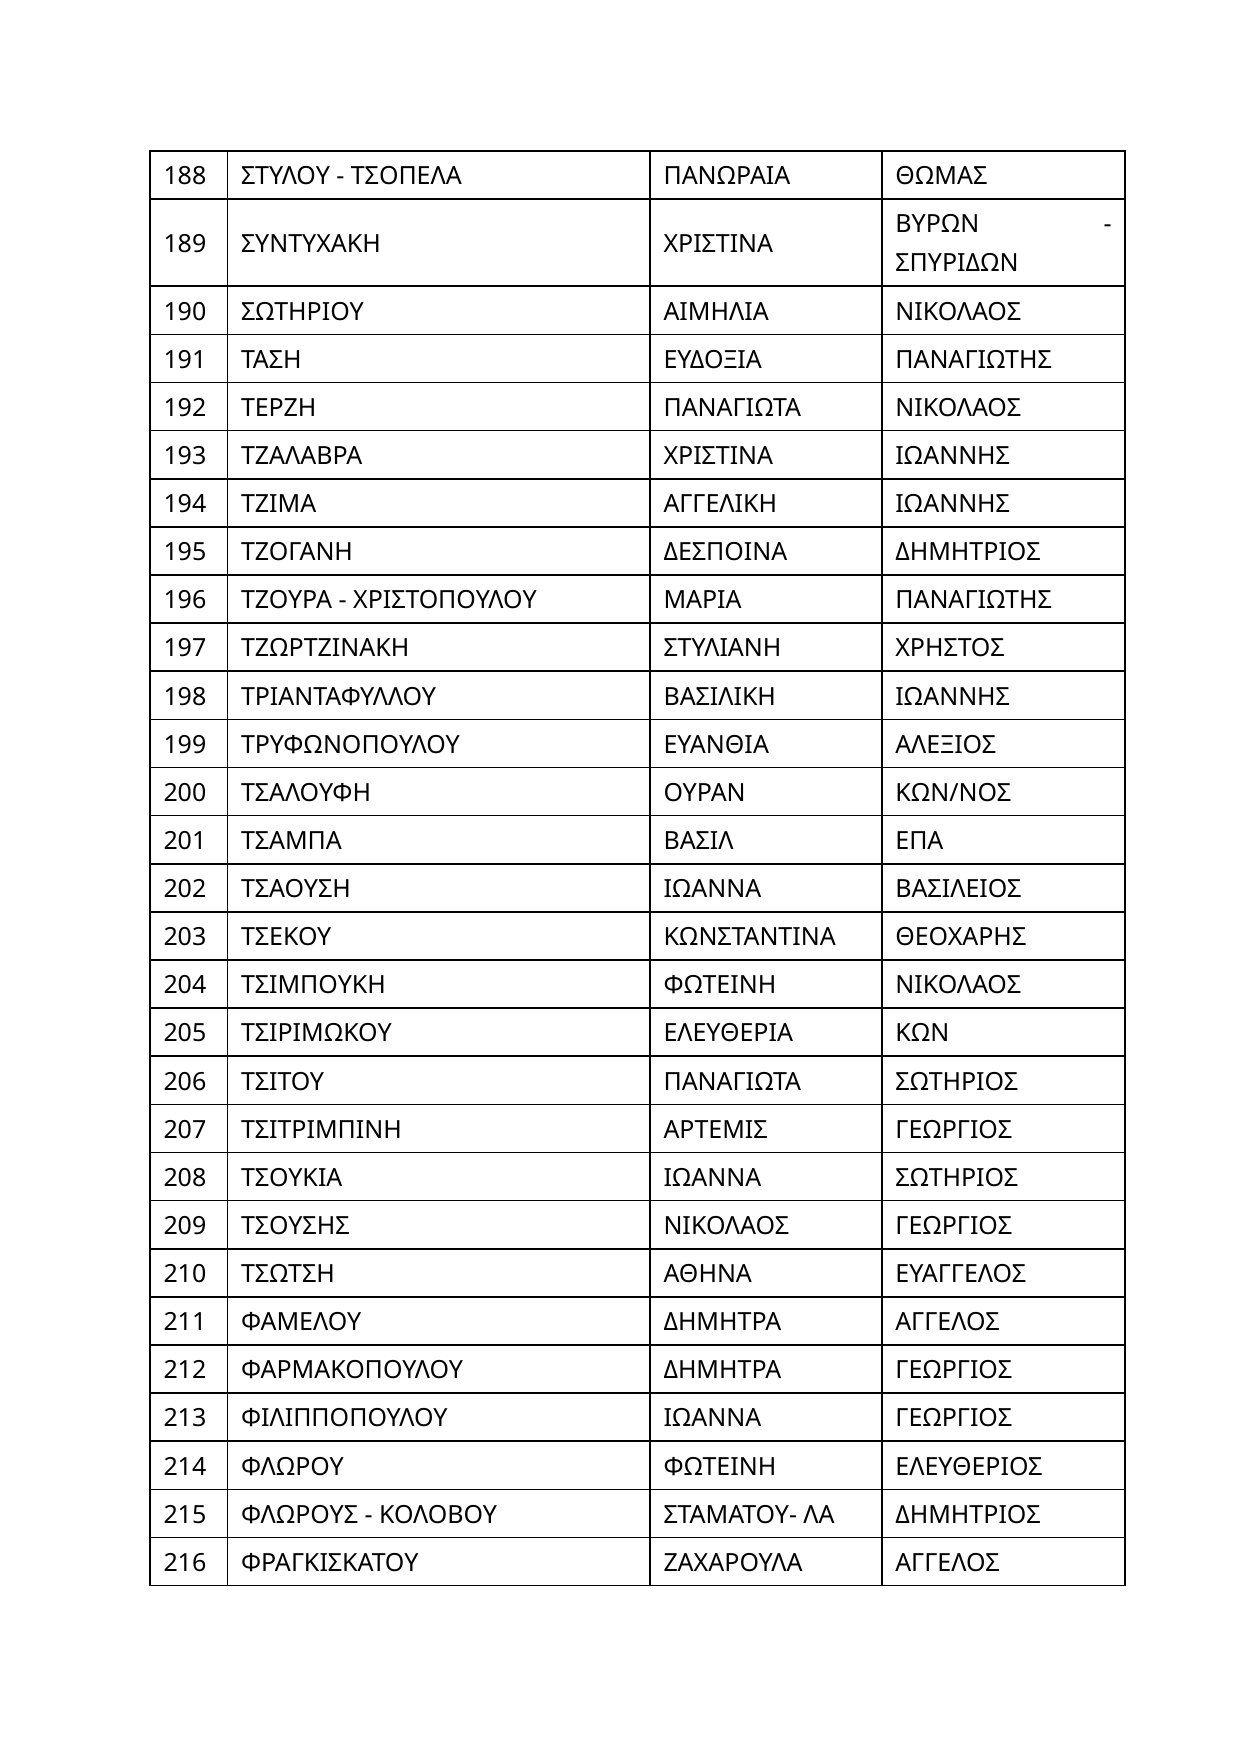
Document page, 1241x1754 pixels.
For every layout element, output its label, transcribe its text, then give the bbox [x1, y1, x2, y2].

table_cell 206 [151, 1057, 227, 1103]
table_cell ΝΙΚΟΛΑΟΣ [883, 961, 1124, 1007]
table_cell ΤΣΙΤΟΥ [228, 1057, 649, 1103]
table_cell 211 [151, 1298, 227, 1344]
table_cell ΑΙΜΗΛΙΑ [651, 287, 881, 333]
table_cell 195 [151, 528, 227, 574]
table_cell ΑΡΤΕΜΙΣ [651, 1105, 881, 1152]
table_cell ΚΩΝ [883, 1009, 1124, 1055]
table_cell 194 [151, 480, 227, 526]
table_cell 216 [151, 1538, 227, 1585]
table_cell ΑΓΓΕΛΟΣ [883, 1298, 1124, 1344]
table_cell ΦΙΛΙΠΠΟΠΟΥΛΟΥ [228, 1394, 649, 1440]
table_cell ΒΑΣΙΛΕΙΟΣ [883, 865, 1124, 911]
table_cell ΙΩΑΝΝΗΣ [883, 672, 1124, 718]
table_cell ΤΣΑΟΥΣΗ [228, 865, 649, 911]
table_cell ΤΣΟΥΚΙΑ [228, 1153, 649, 1200]
table_cell ΤΖΩΡΤΖΙΝΑΚΗ [228, 624, 649, 670]
table_cell ΝΙΚΟΛΑΟΣ [883, 383, 1124, 430]
table_cell ΤΕΡΖΗ [228, 383, 649, 430]
table_cell ΒΑΣΙΛΙΚΗ [651, 672, 881, 718]
table_cell ΤΣΙΤΡΙΜΠΙΝΗ [228, 1105, 649, 1152]
table_cell ΑΓΓΕΛΟΣ [883, 1538, 1124, 1585]
table_cell ΕΥΔΟΞΙΑ [651, 335, 881, 382]
table_cell ΙΩΑΝΝΑ [651, 1394, 881, 1440]
table_cell ΙΩΑΝΝΑ [651, 865, 881, 911]
table_cell ΣΩΤΗΡΙΟΣ [883, 1057, 1124, 1103]
table_cell ΤΡΙΑΝΤΑΦΥΛΛΟΥ [228, 672, 649, 718]
table_cell ΚΩΝ/ΝΟΣ [883, 768, 1124, 815]
table_cell ΤΑΣΗ [228, 335, 649, 382]
table_cell ΕΥΑΓΓΕΛΟΣ [883, 1250, 1124, 1296]
table_cell ΟΥΡΑΝ [651, 768, 881, 815]
table_cell ΓΕΩΡΓΙΟΣ [883, 1346, 1124, 1392]
table_cell ΓΕΩΡΓΙΟΣ [883, 1105, 1124, 1152]
table_cell ΔΗΜΗΤΡΙΟΣ [883, 1490, 1124, 1537]
table_cell 208 [151, 1153, 227, 1200]
table_cell ΤΣΕΚΟΥ [228, 913, 649, 959]
table_cell ΤΣΙΜΠΟΥΚΗ [228, 961, 649, 1007]
table_cell 204 [151, 961, 227, 1007]
table_cell 201 [151, 816, 227, 863]
table_cell ΑΛΕΞΙΟΣ [883, 720, 1124, 767]
table_cell ΠΑΝΑΓΙΩΤΑ [651, 1057, 881, 1103]
table_cell ΓΕΩΡΓΙΟΣ [883, 1201, 1124, 1248]
table_cell ΤΣΟΥΣΗΣ [228, 1201, 649, 1248]
table_cell ΠΑΝΑΓΙΩΤΑ [651, 383, 881, 430]
table_cell ΒΑΣΙΛ [651, 816, 881, 863]
table_cell 205 [151, 1009, 227, 1055]
table_cell ΦΩΤΕΙΝΗ [651, 961, 881, 1007]
table_cell ΚΩΝΣΤΑΝΤΙΝΑ [651, 913, 881, 959]
table_cell ΧΡΙΣΤΙΝΑ [651, 200, 881, 285]
table_cell ΔΕΣΠΟΙΝΑ [651, 528, 881, 574]
table_cell ΧΡΙΣΤΙΝΑ [651, 431, 881, 478]
table_cell 202 [151, 865, 227, 911]
table_cell ΤΣΑΛΟΥΦΗ [228, 768, 649, 815]
table_cell ΓΕΩΡΓΙΟΣ [883, 1394, 1124, 1440]
table_cell 191 [151, 335, 227, 382]
table_cell ΤΡΥΦΩΝΟΠΟΥΛΟΥ [228, 720, 649, 767]
table_cell ΦΛΩΡΟΥΣ - ΚΟΛΟΒΟΥ [228, 1490, 649, 1537]
table_cell 198 [151, 672, 227, 718]
table_cell ΧΡΗΣΤΟΣ [883, 624, 1124, 670]
table_cell ΤΖΟΓΑΝΗ [228, 528, 649, 574]
table_cell ΕΛΕΥΘΕΡΙΑ [651, 1009, 881, 1055]
table_cell ΤΖΟΥΡΑ - ΧΡΙΣΤΟΠΟΥΛΟΥ [228, 576, 649, 622]
table_cell ΠΑΝΑΓΙΩΤΗΣ [883, 576, 1124, 622]
table_cell 214 [151, 1442, 227, 1488]
table_cell ΙΩΑΝΝΗΣ [883, 480, 1124, 526]
table_cell 193 [151, 431, 227, 478]
table_cell 213 [151, 1394, 227, 1440]
table_cell ΦΡΑΓΚΙΣΚΑΤΟΥ [228, 1538, 649, 1585]
table_cell ΘΩΜΑΣ [883, 152, 1124, 198]
table_cell ΔΗΜΗΤΡΑ [651, 1346, 881, 1392]
table_cell ΦΛΩΡΟΥ [228, 1442, 649, 1488]
table_cell ΣΤΥΛΟΥ - ΤΣΟΠΕΛΑ [228, 152, 649, 198]
table_cell ΦΩΤΕΙΝΗ [651, 1442, 881, 1488]
table_cell ΣΩΤΗΡΙΟΣ [883, 1153, 1124, 1200]
table_cell ΣΤΥΛΙΑΝΗ [651, 624, 881, 670]
table_cell 197 [151, 624, 227, 670]
table_cell ΔΗΜΗΤΡΑ [651, 1298, 881, 1344]
table_cell ΦΑΡΜΑΚΟΠΟΥΛΟΥ [228, 1346, 649, 1392]
table_cell ΕΠΑ [883, 816, 1124, 863]
table_cell 190 [151, 287, 227, 333]
table_cell 200 [151, 768, 227, 815]
table_cell 209 [151, 1201, 227, 1248]
table_cell ΕΥΑΝΘΙΑ [651, 720, 881, 767]
table_cell ΤΖΙΜΑ [228, 480, 649, 526]
table_cell 212 [151, 1346, 227, 1392]
table_cell 188 [151, 152, 227, 198]
table_cell 199 [151, 720, 227, 767]
table_cell ΣΥΝΤΥΧΑΚΗ [228, 200, 649, 285]
table_cell ΠΑΝΩΡΑΙΑ [651, 152, 881, 198]
table_cell 210 [151, 1250, 227, 1296]
table_cell ΘΕΟΧΑΡΗΣ [883, 913, 1124, 959]
table_cell 189 [151, 200, 227, 285]
table_cell ΠΑΝΑΓΙΩΤΗΣ [883, 335, 1124, 382]
table_cell ΤΣΑΜΠΑ [228, 816, 649, 863]
table_cell ΝΙΚΟΛΑΟΣ [883, 287, 1124, 333]
table_cell ΖΑΧΑΡΟΥΛΑ [651, 1538, 881, 1585]
table_cell ΝΙΚΟΛΑΟΣ [651, 1201, 881, 1248]
table_cell ΣΤΑΜΑΤΟΥ- ΛΑ [651, 1490, 881, 1537]
table_cell ΕΛΕΥΘΕΡΙΟΣ [883, 1442, 1124, 1488]
table_cell 207 [151, 1105, 227, 1152]
table_cell ΒΥΡΩΝ - ΣΠΥΡΙΔΩΝ [883, 200, 1124, 285]
table_cell ΙΩΑΝΝΑ [651, 1153, 881, 1200]
table_cell ΔΗΜΗΤΡΙΟΣ [883, 528, 1124, 574]
table_cell 192 [151, 383, 227, 430]
table_cell ΑΘΗΝΑ [651, 1250, 881, 1296]
table_cell 196 [151, 576, 227, 622]
table_cell ΤΖΑΛΑΒΡΑ [228, 431, 649, 478]
table_cell 203 [151, 913, 227, 959]
table_cell ΑΓΓΕΛΙΚΗ [651, 480, 881, 526]
table_cell ΤΣΙΡΙΜΩΚΟΥ [228, 1009, 649, 1055]
table_cell ΦΑΜΕΛΟΥ [228, 1298, 649, 1344]
table_cell ΙΩΑΝΝΗΣ [883, 431, 1124, 478]
table_cell ΣΩΤΗΡΙΟΥ [228, 287, 649, 333]
table_cell 215 [151, 1490, 227, 1537]
table_cell ΜΑΡΙΑ [651, 576, 881, 622]
table_cell ΤΣΩΤΣΗ [228, 1250, 649, 1296]
